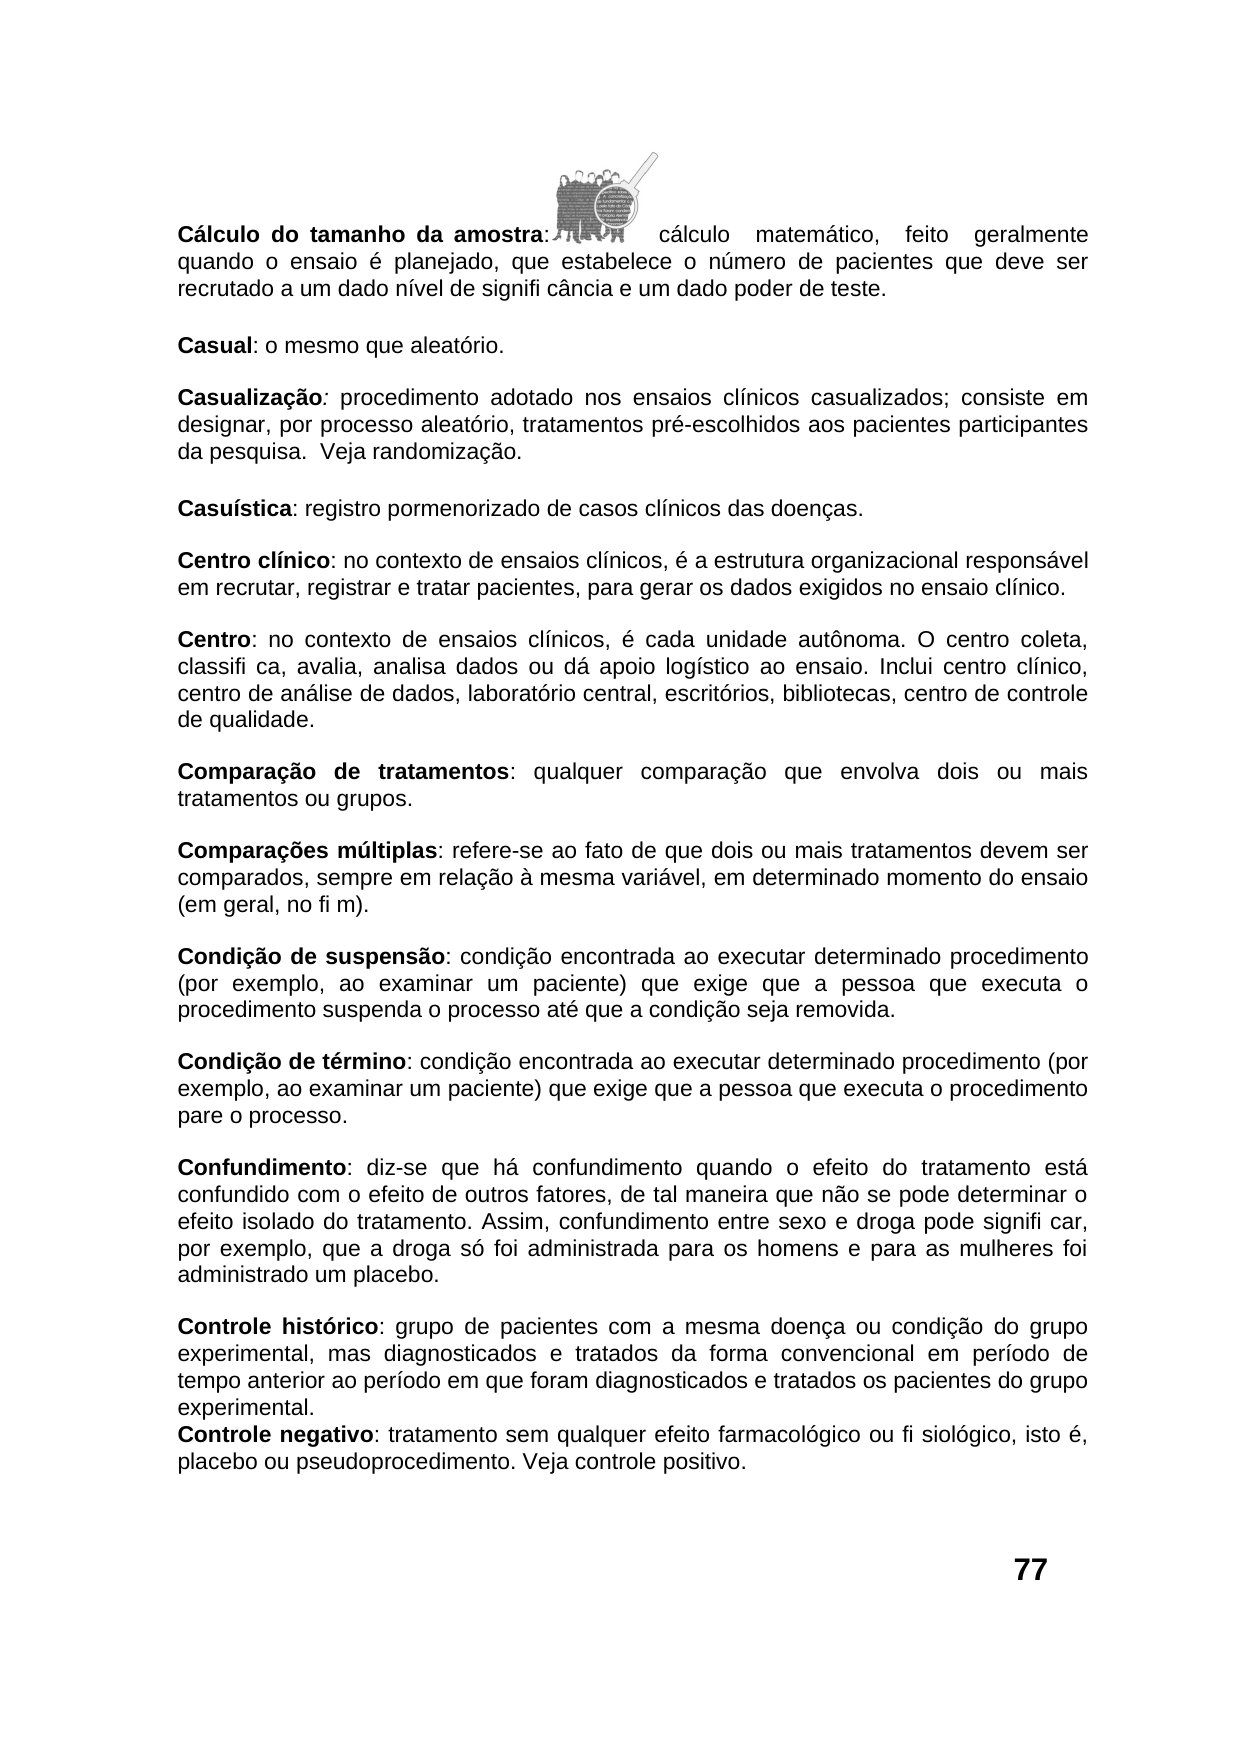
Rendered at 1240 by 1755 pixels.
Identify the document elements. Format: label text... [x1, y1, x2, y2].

text Condição de suspensão: condição encontrada ao executar determinado procedimento (por exemplo, ao examinar um paciente) que exige que a pessoa que executa o procedimento suspenda o processo até que a condição seja removida. [177, 943, 1089, 1023]
text Controle negativo: tratamento sem qualquer efeito farmacológico ou fi siológico, isto é, placebo ou pseudoprocedimento. Veja controle positivo. [177, 1421, 1089, 1474]
text Controle histórico: grupo de pacientes com a mesma doença ou condição do grupo experimental, mas diagnosticados e tratados da forma convencional em período de tempo anterior ao período em que foram diagnosticados e tratados os pacientes do grupo experimental. [177, 1313, 1089, 1420]
text Casualização: procedimento adotado nos ensaios clínicos casualizados; consiste em designar, por processo aleatório, tratamentos pré-escolhidos aos pacientes participantes da pesquisa. Veja randomização. [177, 384, 1089, 464]
text Confundimento: diz-se que há confundimento quando o efeito do tratamento está confundido com o efeito de outros fatores, de tal maneira que não se pode determinar o efeito isolado do tratamento. Assim, confundimento entre sexo e droga pode signifi car, por exemplo, que a droga só foi administrada para os homens e para as mulheres foi administrado um placebo. [177, 1154, 1089, 1288]
text Centro clínico: no contexto de ensaios clínicos, é a estrutura organizacional responsável em recrutar, registrar e tratar pacientes, para gerar os dados exigidos no ensaio clínico. [177, 547, 1089, 600]
text Condição de término: condição encontrada ao executar determinado procedimento (por exemplo, ao examinar um paciente) que exige que a pessoa que executa o procedimento pare o processo. [177, 1048, 1089, 1128]
text Comparação de tratamentos: qualquer comparação que envolva dois ou mais tratamentos ou grupos. [177, 758, 1089, 811]
text Centro: no contexto de ensaios clínicos, é cada unidade autônoma. O centro coleta, classifi ca, avalia, analisa dados ou dá apoio logístico ao ensaio. Inclui centro clínico, centro de análise de dados, laboratório central, escritórios, bibliotecas, centro de controle de qualidade. [177, 626, 1089, 733]
text Cálculo do tamanho da amostra: cálculo matemático, feito geralmente quando o ensaio é planejado, que estabelece o número de pacientes que deve ser recrutado a um dado nível de signifi cância e um dado poder de teste. [177, 221, 1089, 301]
text Casuística: registro pormenorizado de casos clínicos das doenças. [177, 495, 1089, 522]
text Comparações múltiplas: refere-se ao fato de que dois ou mais tratamentos devem ser comparados, sempre em relação à mesma variável, em determinado momento do ensaio (em geral, no fi m). [177, 837, 1089, 917]
text Casual: o mesmo que aleatório. [177, 332, 1089, 359]
